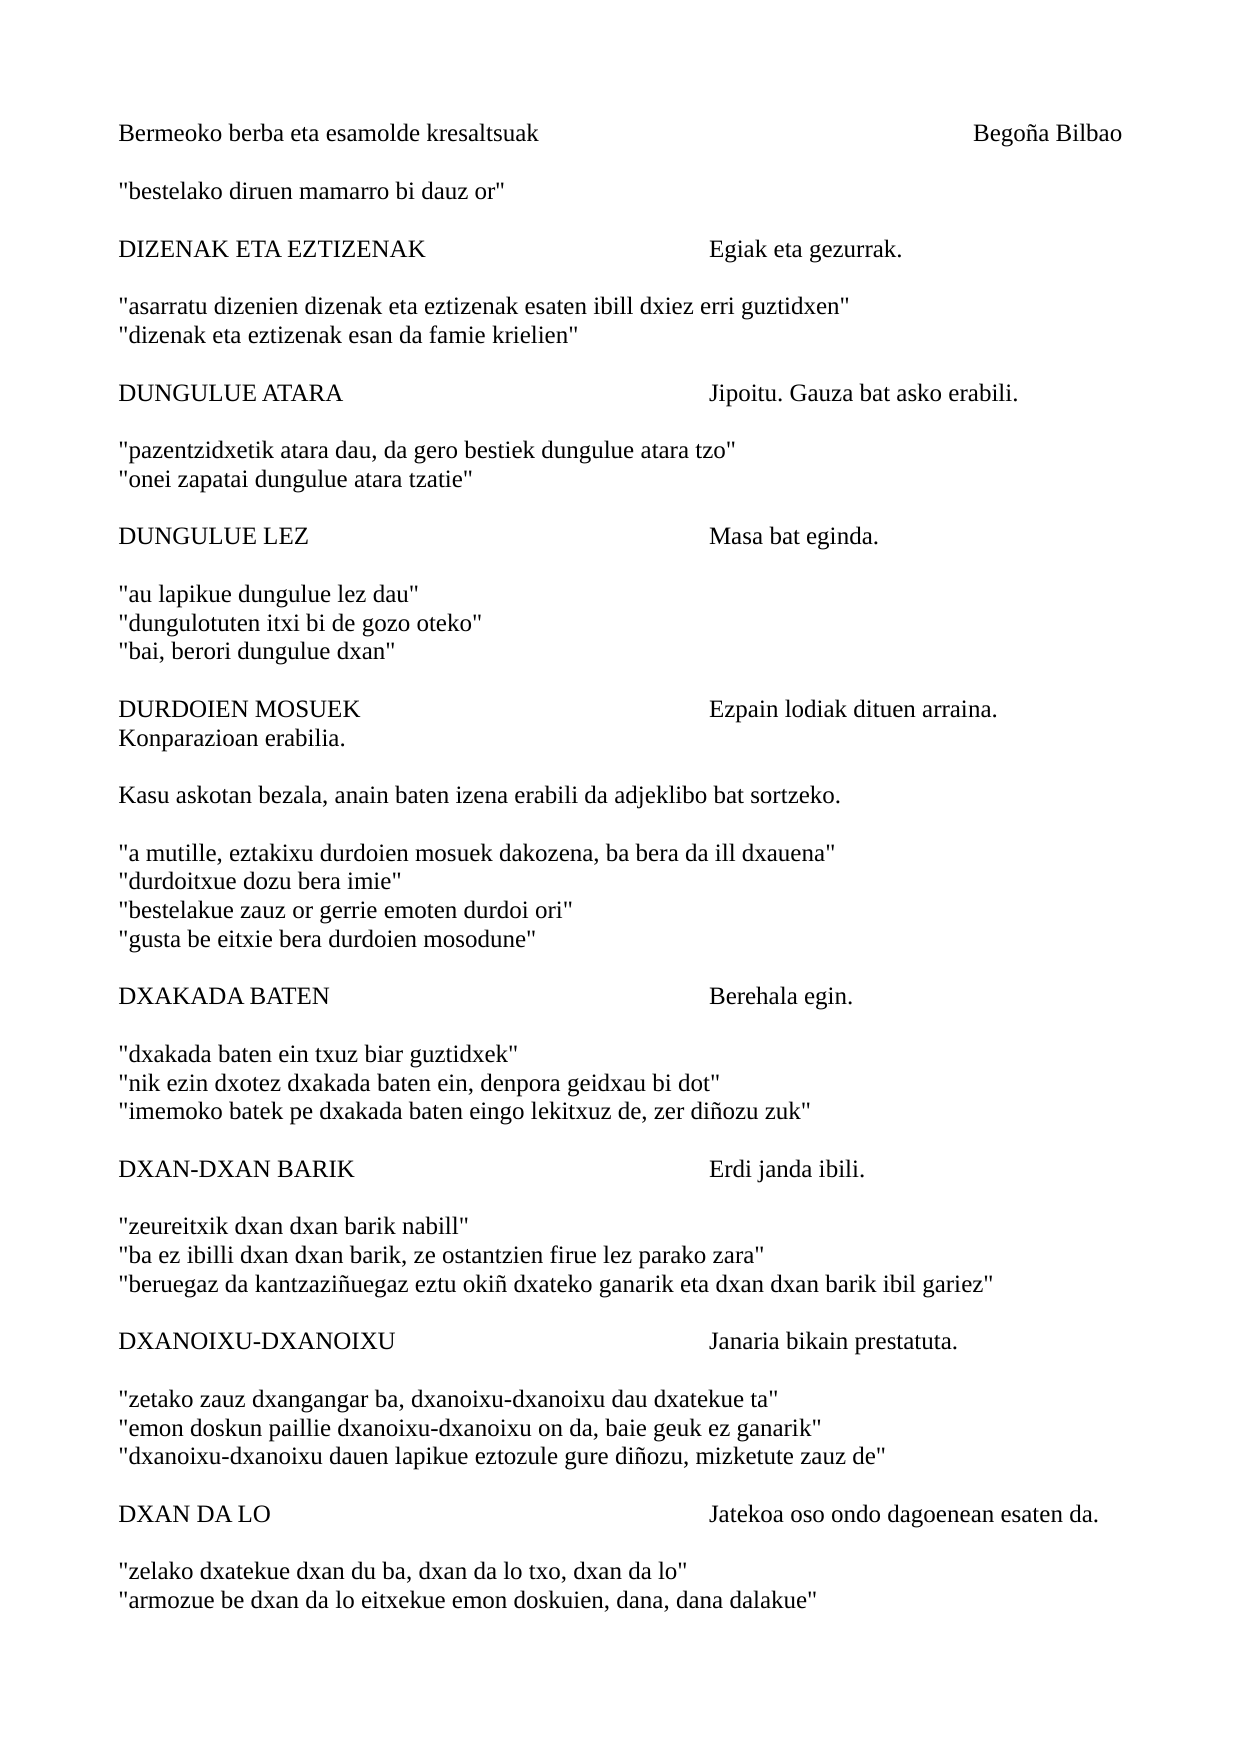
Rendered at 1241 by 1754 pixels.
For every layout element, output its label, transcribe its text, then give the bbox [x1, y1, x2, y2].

text "bestelakue zauz or gerrie emoten durdoi ori" [118, 895, 1122, 924]
text "dizenak eta eztizenak esan da famie krielien" [118, 320, 1122, 349]
text DXAN DA LO Jatekoa oso ondo dagoenean esaten da. [118, 1499, 1122, 1528]
text "au lapikue dungulue lez dau" [118, 579, 1122, 608]
text DXAKADA BATEN Berehala egin. [118, 981, 1122, 1010]
text Kasu askotan bezala, anain baten izena erabili da adjeklibo bat sortzeko. [118, 780, 1122, 809]
text "armozue be dxan da lo eitxekue emon doskuien, dana, dana dalakue" [118, 1585, 1122, 1614]
text "a mutille, eztakixu durdoien mosuek dakozena, ba bera da ill dxauena" [118, 838, 1122, 866]
text "durdoitxue dozu bera imie" [118, 866, 1122, 895]
text DXANOIXU-DXANOIXU Janaria bikain prestatuta. [118, 1326, 1122, 1355]
text "dungulotuten itxi bi de gozo oteko" [118, 608, 1122, 636]
text "pazentzidxetik atara dau, da gero bestiek dungulue atara tzo" [118, 435, 1122, 464]
text DXAN-DXAN BARIK Erdi janda ibili. [118, 1154, 1122, 1183]
text DIZENAK ETA EZTIZENAK Egiak eta gezurrak. [118, 234, 1122, 263]
text "bestelako diruen mamarro bi dauz or'' [118, 176, 1122, 205]
text "beruegaz da kantzaziñuegaz eztu okiñ dxateko ganarik eta dxan dxan barik ibil gariez" [118, 1269, 1122, 1298]
text "ba ez ibilli dxan dxan barik, ze ostantzien firue lez parako zara" [118, 1240, 1122, 1269]
text DUNGULUE LEZ Masa bat eginda. [118, 521, 1122, 550]
text "emon doskun paillie dxanoixu-dxanoixu on da, baie geuk ez ganarik" [118, 1413, 1122, 1441]
text "bai, berori dungulue dxan" [118, 636, 1122, 665]
text "gusta be eitxie bera durdoien mosodune" [118, 924, 1122, 953]
text DURDOIEN MOSUEK Ezpain lodiak dituen arraina. Konparazioan erabilia. [118, 694, 1122, 751]
text "dxakada baten ein txuz biar guztidxek" [118, 1039, 1122, 1068]
text "dxanoixu-dxanoixu dauen lapikue eztozule gure diñozu, mizketute zauz de" [118, 1441, 1122, 1470]
text "zelako dxatekue dxan du ba, dxan da lo txo, dxan da lo" [118, 1556, 1122, 1585]
text "onei zapatai dungulue atara tzatie" [118, 464, 1122, 493]
text "zeureitxik dxan dxan barik nabill" [118, 1211, 1122, 1240]
text "nik ezin dxotez dxakada baten ein, denpora geidxau bi dot" [118, 1068, 1122, 1096]
text DUNGULUE ATARA Jipoitu. Gauza bat asko erabili. [118, 378, 1122, 406]
text "imemoko batek pe dxakada baten eingo lekitxuz de, zer diñozu zuk" [118, 1096, 1122, 1125]
text "asarratu dizenien dizenak eta eztizenak esaten ibill dxiez erri guztidxen" [118, 291, 1122, 320]
text "zetako zauz dxangangar ba, dxanoixu-dxanoixu dau dxatekue ta" [118, 1384, 1122, 1413]
